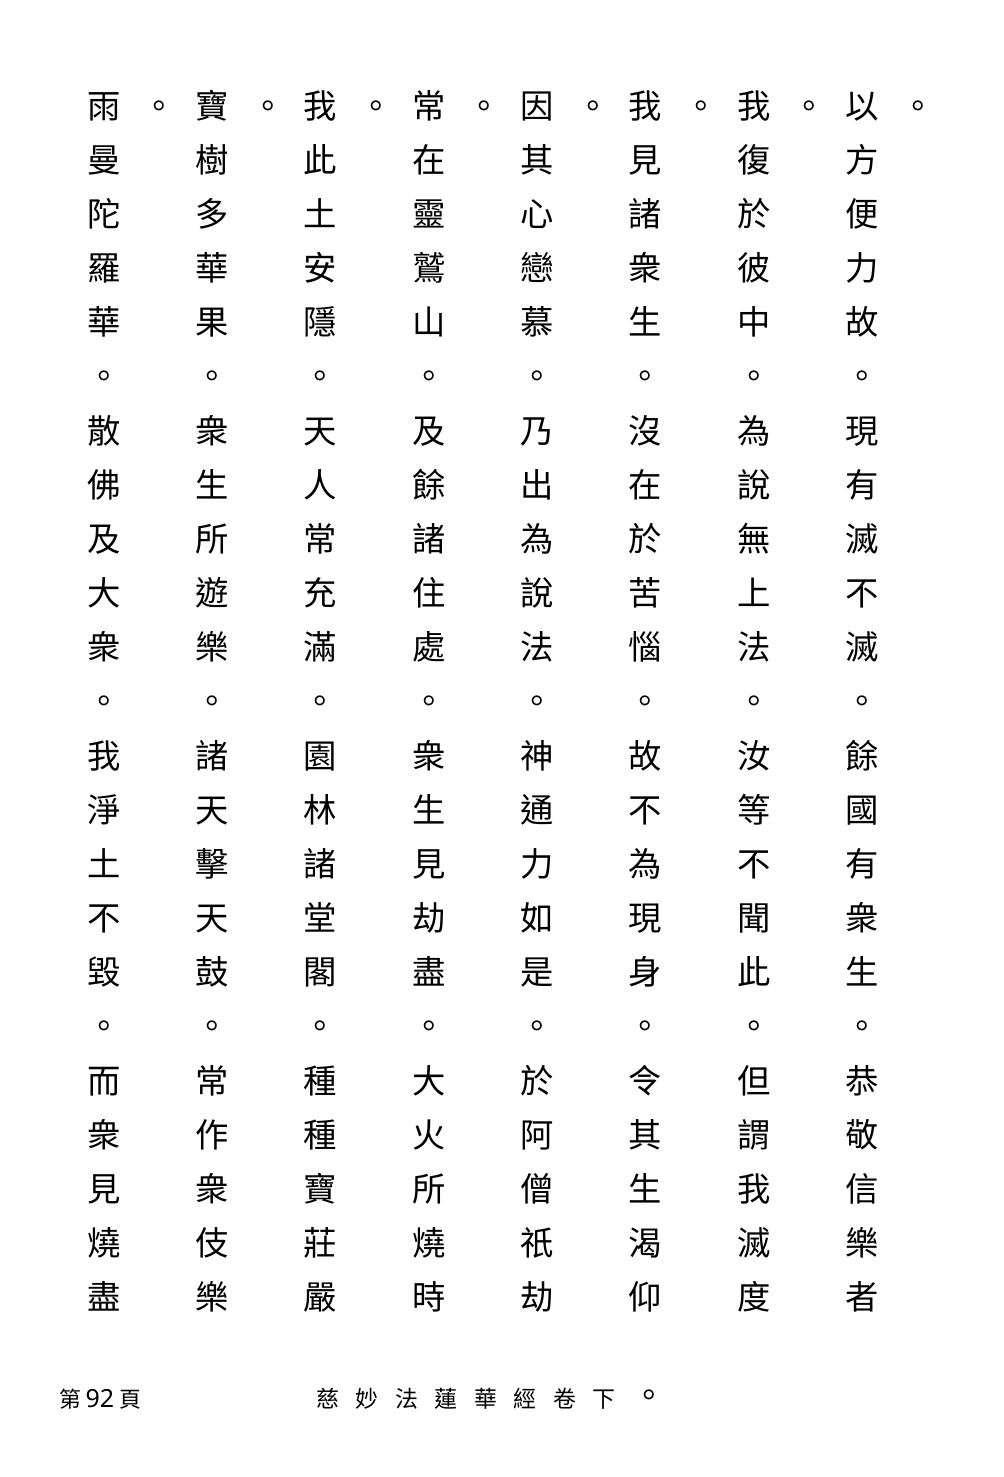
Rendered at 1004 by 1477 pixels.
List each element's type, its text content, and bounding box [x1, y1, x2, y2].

text 。 [891, 88, 945, 1363]
text 我復於彼中。為說無上法。汝等不聞此。但謂我滅度。 [674, 88, 782, 1363]
text 我見諸衆生。沒在於苦惱。故不為現身。令其生渴仰。 [566, 88, 674, 1363]
text 以方便力故。現有滅不滅。餘國有衆生。恭敬信樂者。 [782, 88, 891, 1363]
text 寶樹多華果。衆生所遊樂。諸天擊天鼓。常作衆伎樂。 [132, 88, 241, 1363]
text 常在靈鷲山。及餘諸住處。衆生見劫盡。大火所燒時。 [349, 88, 457, 1363]
text 我此土安隱。天人常充滿。園林諸堂閣。種種寶莊嚴。 [241, 88, 349, 1363]
text 因其心戀慕。乃出為說法。神通力如是。於阿僧祇劫。 [457, 88, 566, 1363]
text 雨曼陀羅華。散佛及大衆。我淨土不毀。而衆見燒盡 [78, 88, 132, 1363]
